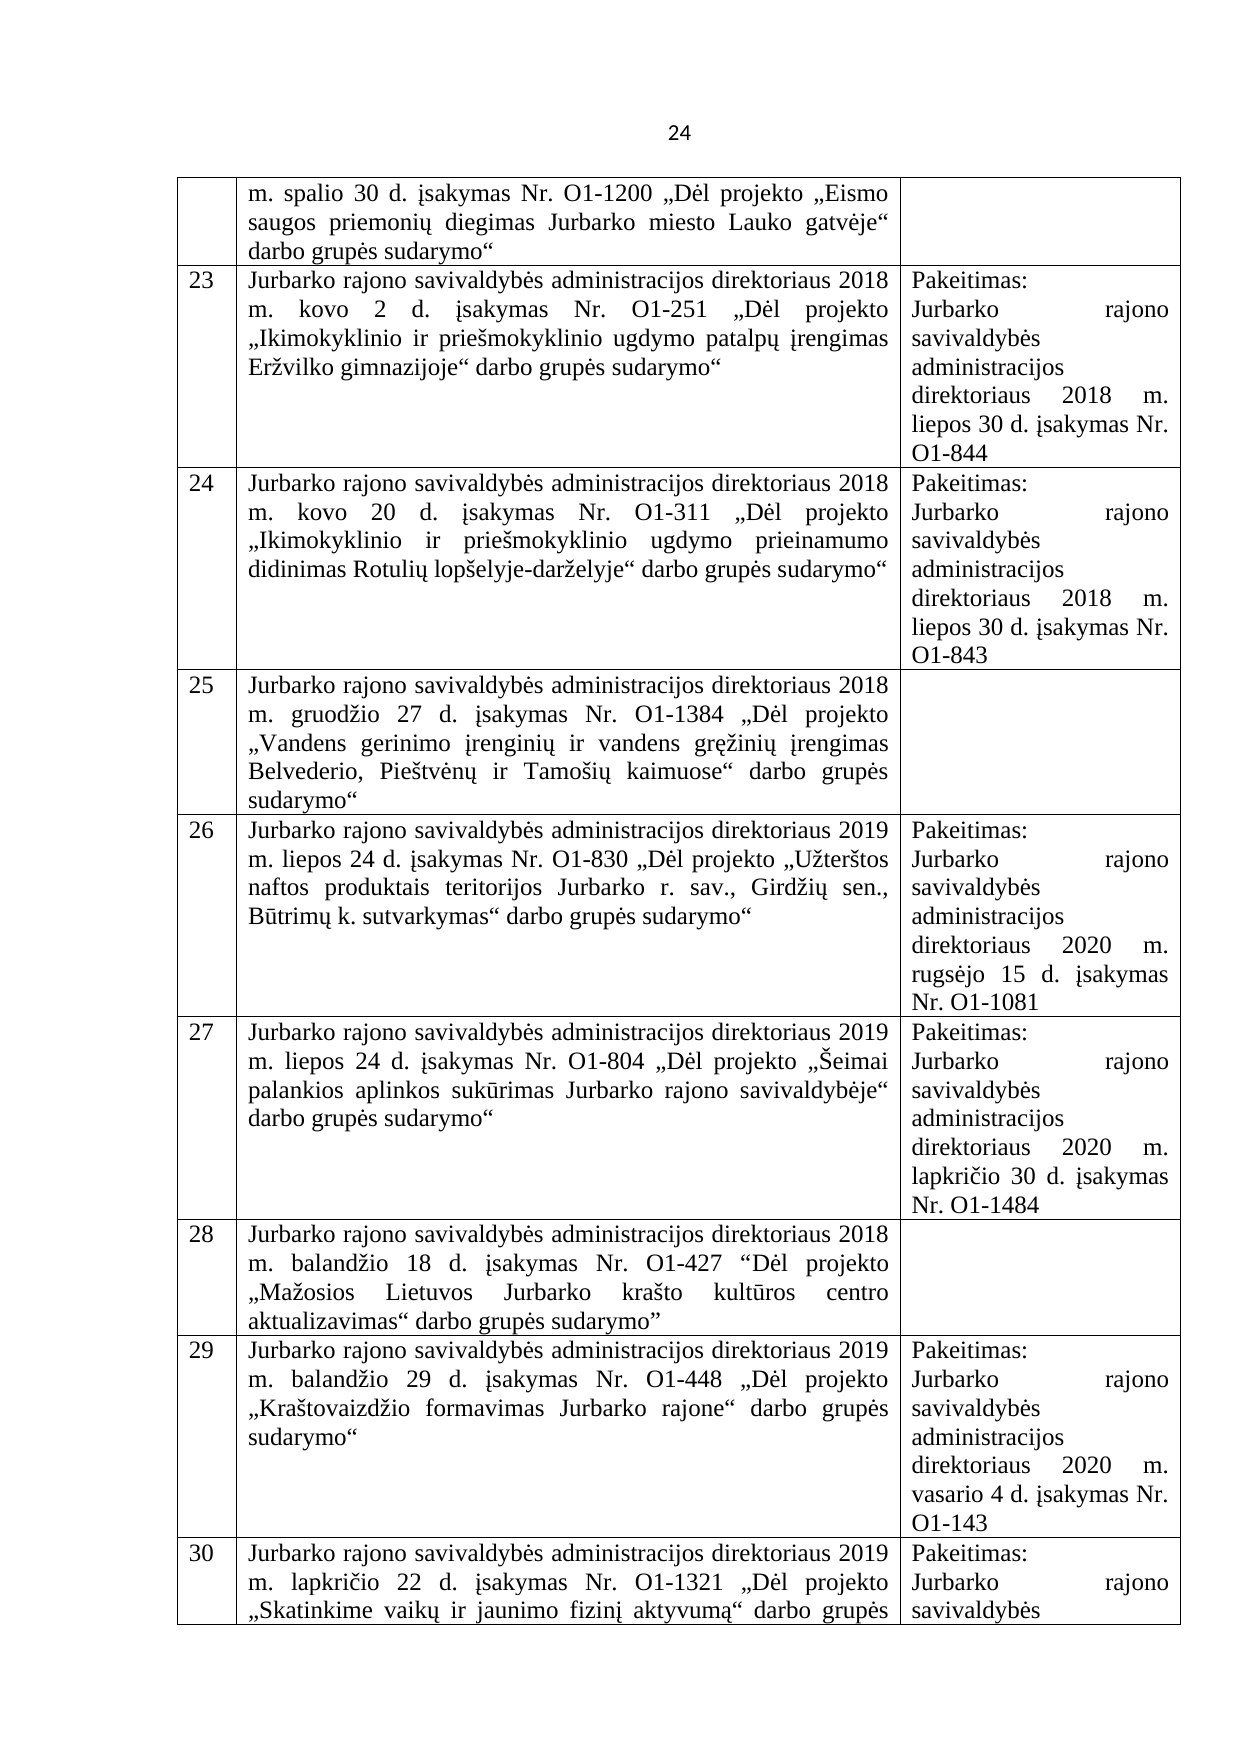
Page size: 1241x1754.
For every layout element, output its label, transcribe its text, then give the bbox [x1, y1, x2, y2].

table_cell Pakeitimas: Jurbarko rajono savivaldybės administracijos direktoriaus 2018 m. liepos 30 d. įsakymas Nr. O1-843 [901, 468, 1180, 669]
table_cell Pakeitimas: Jurbarko rajono savivaldybės administracijos direktoriaus 2020 m. rugsėjo 15 d. įsakymas Nr. O1-1081 [901, 815, 1180, 1016]
table_cell Jurbarko rajono savivaldybės administracijos direktoriaus 2019 m. lapkričio 22 d. įsakymas Nr. O1-1321 „Dėl projekto „Skatinkime vaikų ir jaunimo fizinį aktyvumą“ darbo grupės [237, 1538, 900, 1624]
table_cell Jurbarko rajono savivaldybės administracijos direktoriaus 2018 m. kovo 20 d. įsakymas Nr. O1-311 „Dėl projekto „Ikimokyklinio ir priešmokyklinio ugdymo prieinamumo didinimas Rotulių lopšelyje-darželyje“ darbo grupės sudarymo“ [237, 468, 900, 669]
table_cell Jurbarko rajono savivaldybės administracijos direktoriaus 2018 m. gruodžio 27 d. įsakymas Nr. O1-1384 „Dėl projekto „Vandens gerinimo įrenginių ir vandens gręžinių įrengimas Belvederio, Pieštvėnų ir Tamošių kaimuose“ darbo grupės sudarymo“ [237, 670, 900, 814]
table_cell Jurbarko rajono savivaldybės administracijos direktoriaus 2019 m. balandžio 29 d. įsakymas Nr. O1-448 „Dėl projekto „Kraštovaizdžio formavimas Jurbarko rajone“ darbo grupės sudarymo“ [237, 1336, 900, 1537]
table_cell 28 [178, 1220, 236, 1334]
table_cell m. spalio 30 d. įsakymas Nr. O1-1200 „Dėl projekto „Eismo saugos priemonių diegimas Jurbarko miesto Lauko gatvėje“ darbo grupės sudarymo“ [237, 178, 900, 264]
table_cell Pakeitimas: Jurbarko rajono savivaldybės administracijos direktoriaus 2020 m. vasario 4 d. įsakymas Nr. O1-143 [901, 1336, 1180, 1537]
table_cell 25 [178, 670, 236, 814]
table_cell 29 [178, 1336, 236, 1537]
table_cell [901, 670, 1180, 814]
table_cell Jurbarko rajono savivaldybės administracijos direktoriaus 2019 m. liepos 24 d. įsakymas Nr. O1-804 „Dėl projekto „Šeimai palankios aplinkos sukūrimas Jurbarko rajono savivaldybėje“ darbo grupės sudarymo“ [237, 1017, 900, 1218]
table_cell Pakeitimas: Jurbarko rajono savivaldybės [901, 1538, 1180, 1624]
table_cell 26 [178, 815, 236, 1016]
table_cell [178, 178, 236, 264]
table_cell Jurbarko rajono savivaldybės administracijos direktoriaus 2018 m. kovo 2 d. įsakymas Nr. O1-251 „Dėl projekto „Ikimokyklinio ir priešmokyklinio ugdymo patalpų įrengimas Eržvilko gimnazijoje“ darbo grupės sudarymo“ [237, 266, 900, 467]
table_cell 30 [178, 1538, 236, 1624]
table_cell [901, 178, 1180, 264]
table_cell Jurbarko rajono savivaldybės administracijos direktoriaus 2019 m. liepos 24 d. įsakymas Nr. O1-830 „Dėl projekto „Užterštos naftos produktais teritorijos Jurbarko r. sav., Girdžių sen., Būtrimų k. sutvarkymas“ darbo grupės sudarymo“ [237, 815, 900, 1016]
table_cell 24 [178, 468, 236, 669]
table_cell Pakeitimas: Jurbarko rajono savivaldybės administracijos direktoriaus 2018 m. liepos 30 d. įsakymas Nr. O1-844 [901, 266, 1180, 467]
table_cell Pakeitimas: Jurbarko rajono savivaldybės administracijos direktoriaus 2020 m. lapkričio 30 d. įsakymas Nr. O1-1484 [901, 1017, 1180, 1218]
table_cell Jurbarko rajono savivaldybės administracijos direktoriaus 2018 m. balandžio 18 d. įsakymas Nr. O1-427 “Dėl projekto „Mažosios Lietuvos Jurbarko krašto kultūros centro aktualizavimas“ darbo grupės sudarymo” [237, 1220, 900, 1334]
table_cell 27 [178, 1017, 236, 1218]
table_cell 23 [178, 266, 236, 467]
table_cell [901, 1220, 1180, 1334]
